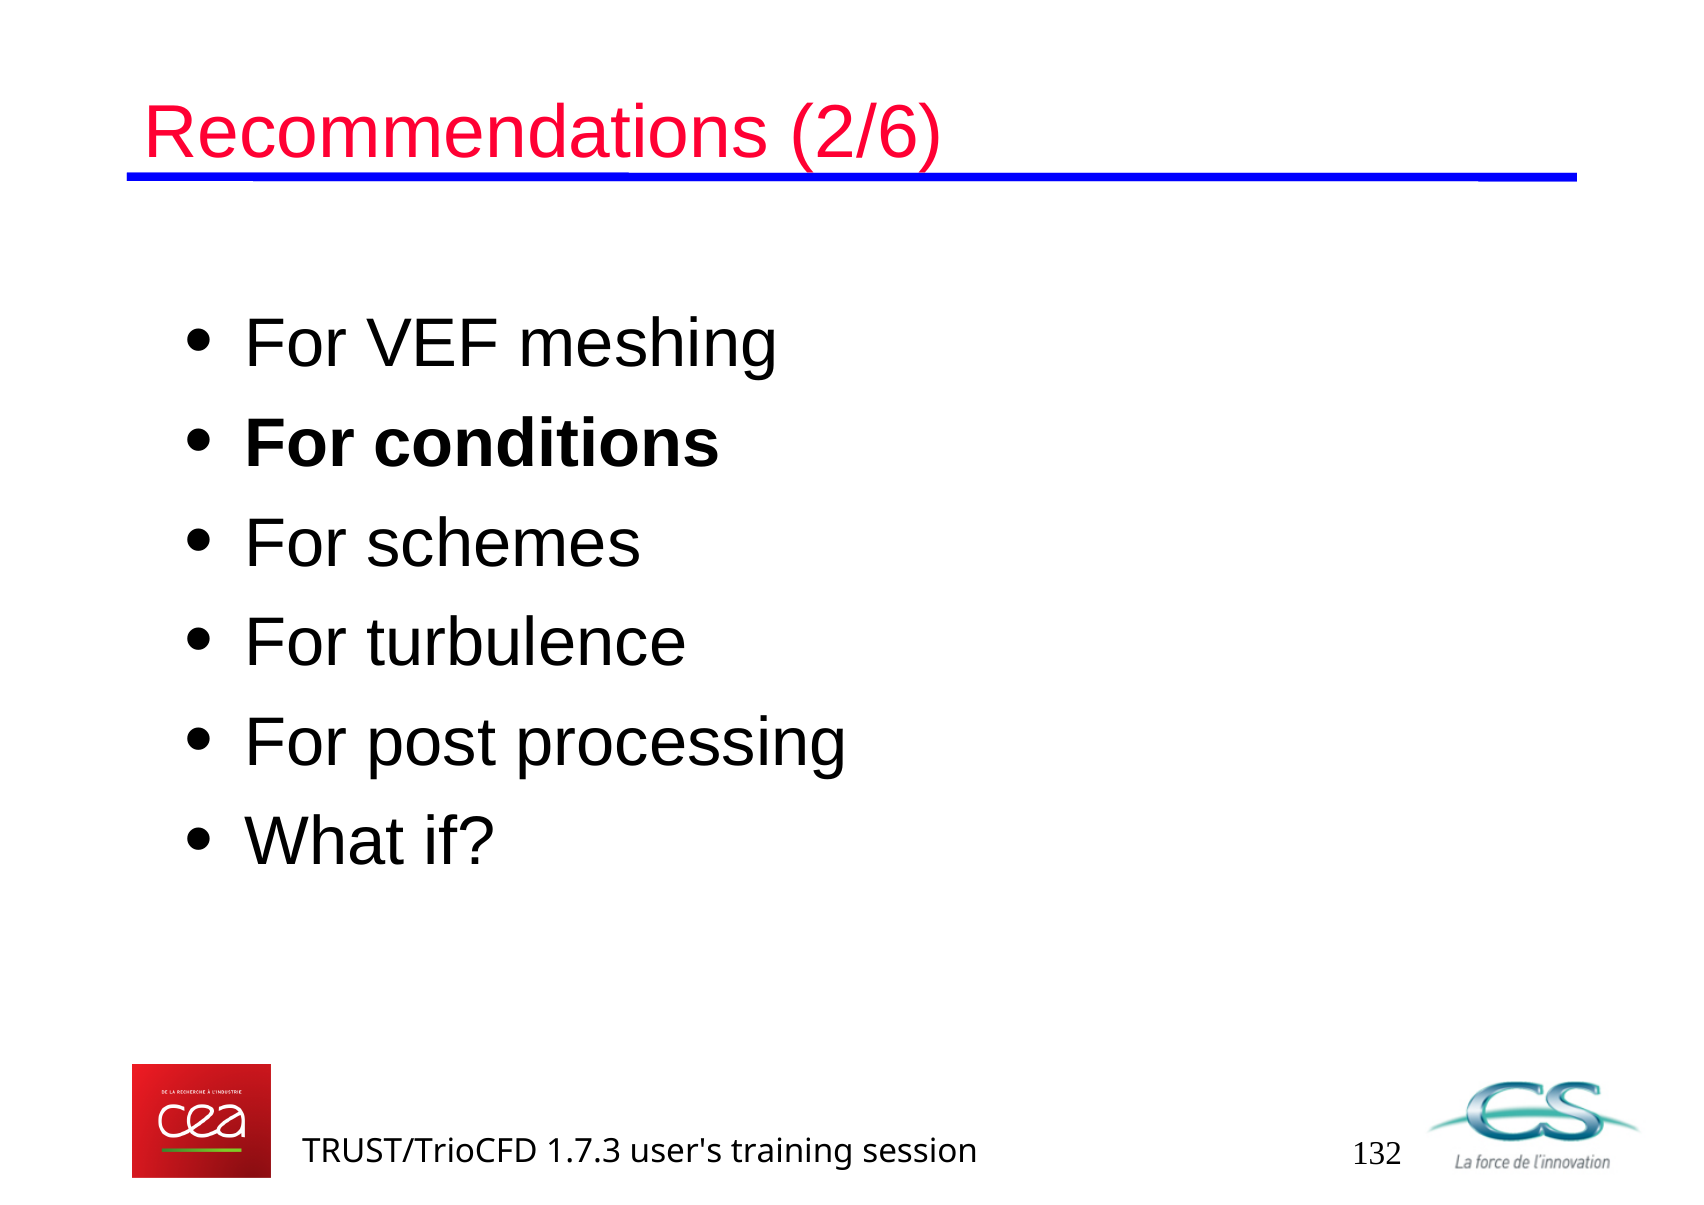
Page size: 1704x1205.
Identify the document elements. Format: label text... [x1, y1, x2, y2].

picture [132, 1064, 271, 1178]
title Recommendations (2/6) [127, 39, 1661, 215]
list For VEF meshing For conditions For schemes For turbulence For post processing What if? [169, 290, 1353, 902]
picture [1423, 1072, 1648, 1179]
